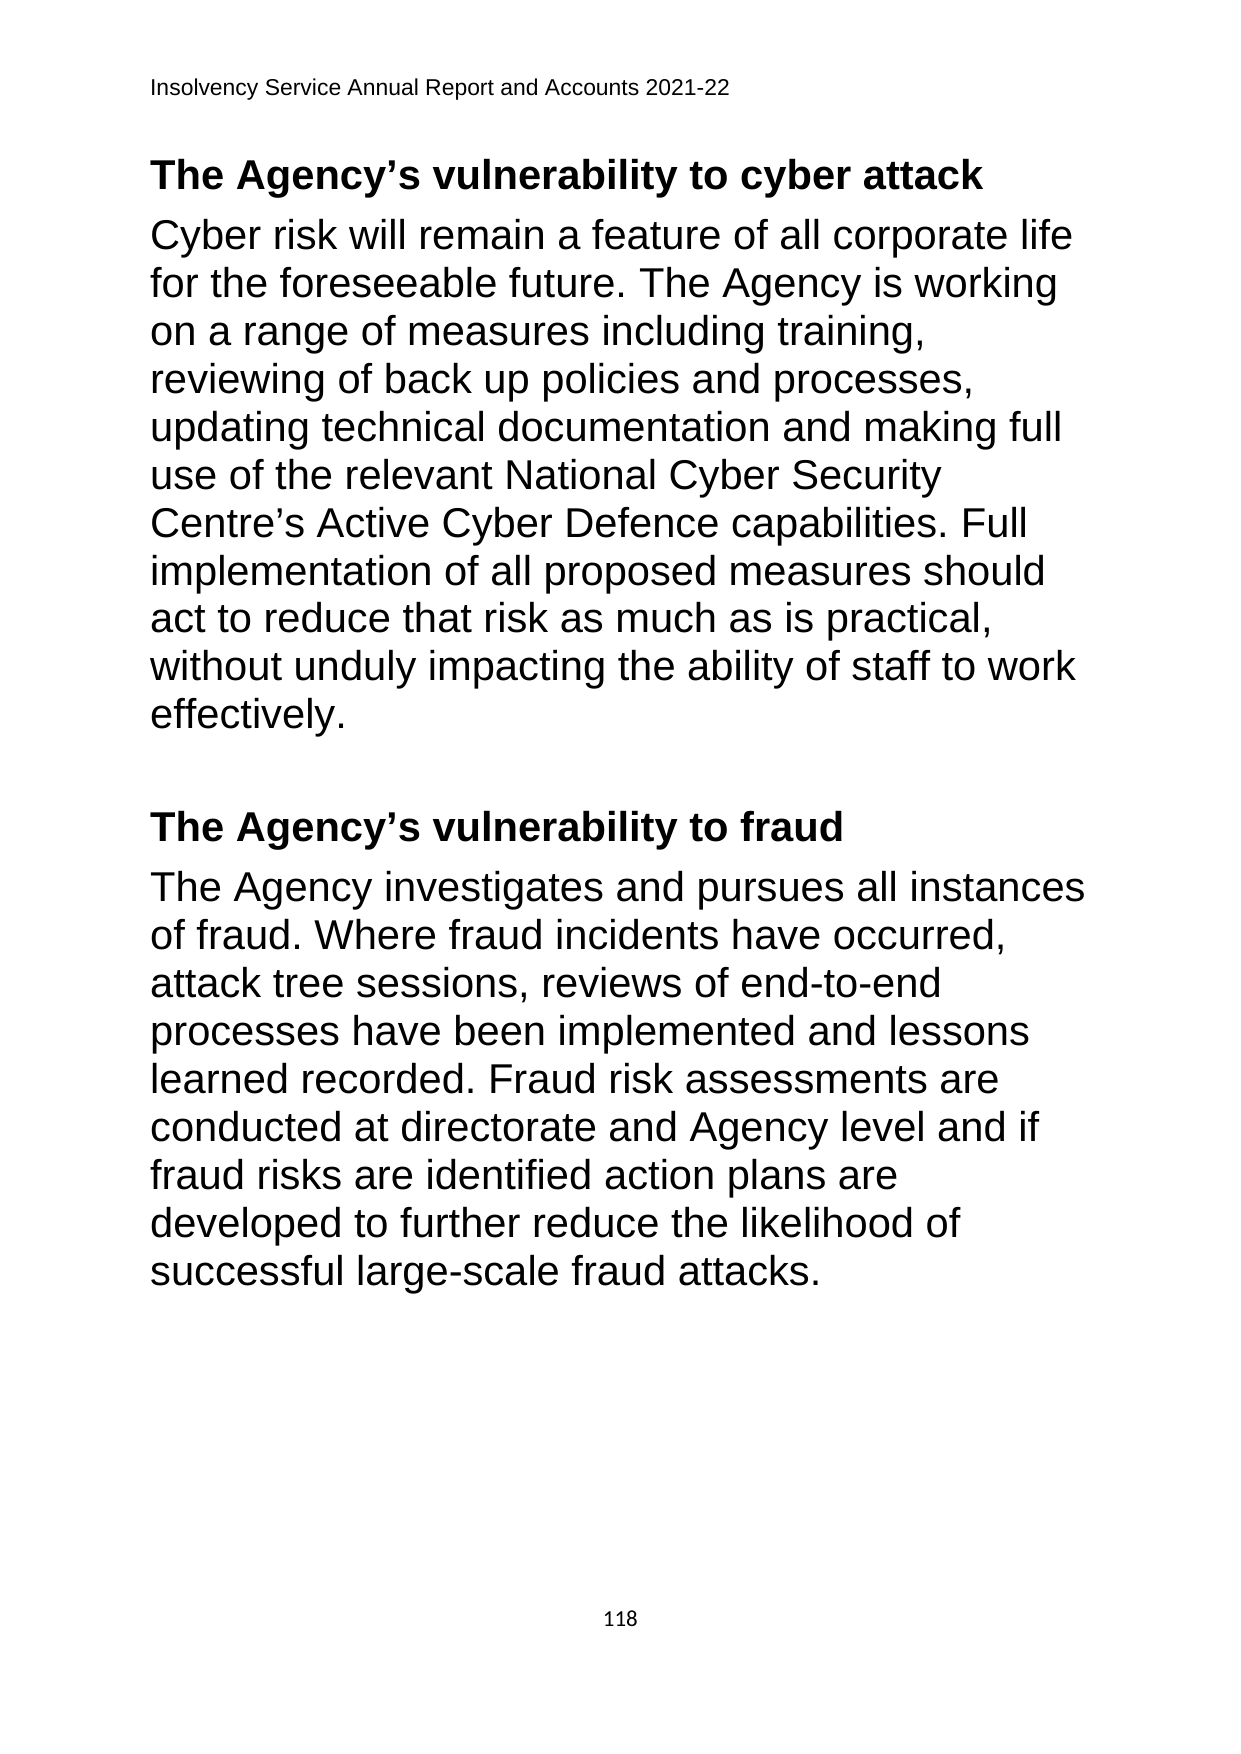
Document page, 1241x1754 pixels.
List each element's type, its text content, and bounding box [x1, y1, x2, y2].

text The Agency investigates and pursues all instances of fraud. Where fraud incidents have occurred, attack tree sessions, reviews of end-to-end processes have been implemented and lessons learned recorded. Fraud risk assessments are conducted at directorate and Agency level and if fraud risks are identified action plans are developed to further reduce the likelihood of successful large-scale fraud attacks. [150, 862, 1090, 1294]
subtitle The Agency’s vulnerability to fraud [150, 802, 1090, 850]
subtitle The Agency’s vulnerability to cyber attack [150, 150, 1090, 198]
text Cyber risk will remain a feature of all corporate life for the foreseeable future. The Agency is working on a range of measures including training, reviewing of back up policies and processes, updating technical documentation and making full use of the relevant National Cyber Security Centre’s Active Cyber Defence capabilities. Full implementation of all proposed measures should act to reduce that risk as much as is practical, without unduly impacting the ability of staff to work effectively. [150, 210, 1090, 737]
